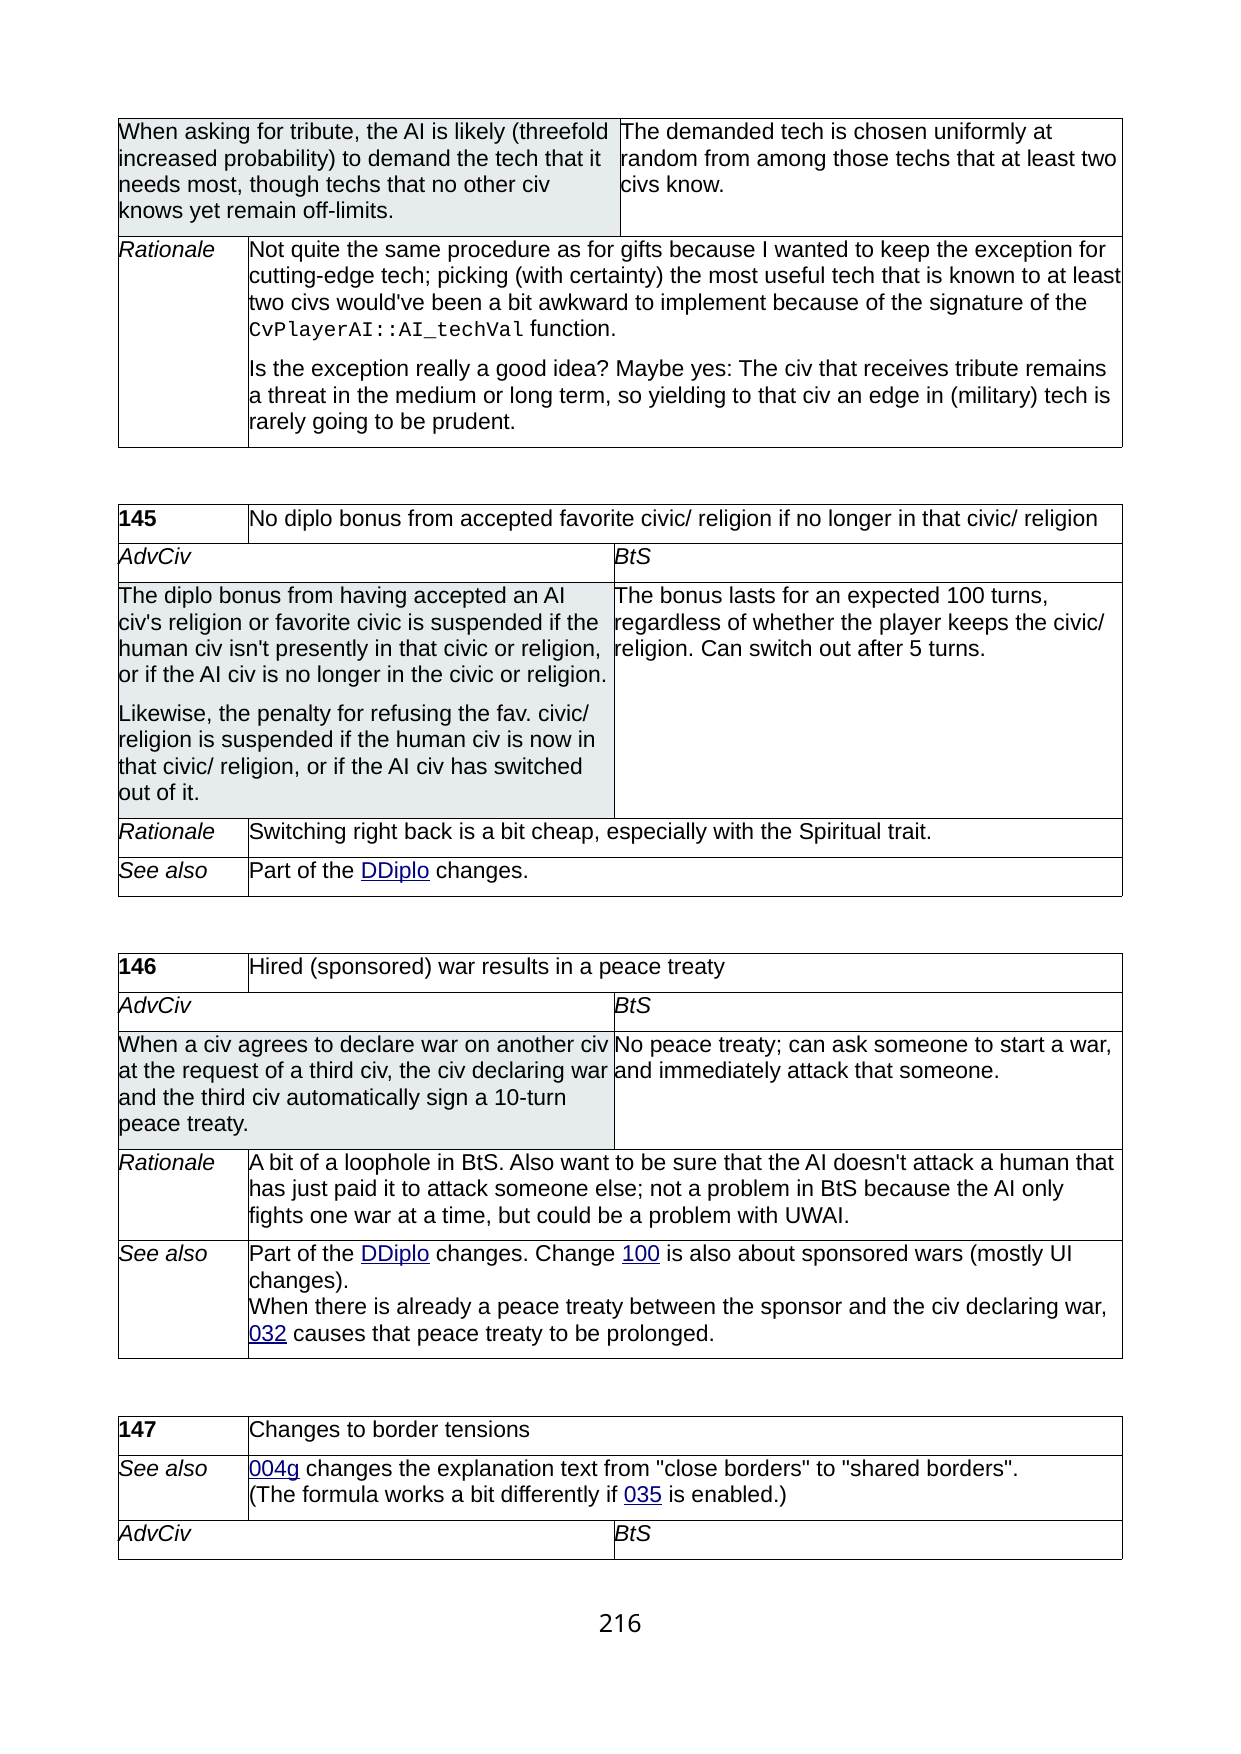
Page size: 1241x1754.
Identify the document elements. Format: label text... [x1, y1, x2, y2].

table_cell The bonus lasts for an expected 100 turns, regardless of whether the player keeps the civic/ religion. Can switch out after 5 turns. [615, 583, 1122, 818]
table_header Changes to border tensions [249, 1417, 1122, 1455]
table_cell Not quite the same procedure as for gifts because I wanted to keep the exception for cutting-edge tech; picking (with certainty) the most useful tech that is known to at least two civs would've been a bit awkward to implement because of the signature of the CvPlayerAI::AI_techVal function. Is the exception really a good idea? Maybe yes: The civ that receives tribute remains a threat in the medium or long term, so yielding to that civ an edge in (military) tech is rarely going to be prudent. [249, 237, 1122, 447]
table_cell The diplo bonus from having accepted an AI civ's religion or favorite civic is suspended if the human civ isn't presently in that civic or religion, or if the AI civ is no longer in the civic or religion. Likewise, the penalty for refusing the fav. civic/ religion is suspended if the human civ is now in that civic/ religion, or if the AI civ has switched out of it. [119, 583, 614, 818]
table_cell A bit of a loophole in BtS. Also want to be sure that the AI doesn't attack a human that has just paid it to attack someone else; not a problem in BtS because the AI only fights one war at a time, but could be a problem with UWAI. [249, 1150, 1122, 1240]
table_header No diplo bonus from accepted favorite civic/ religion if no longer in that civic/ religion [249, 505, 1122, 543]
table_cell Part of the DDiplo changes. [249, 858, 1122, 896]
table_cell The demanded tech is chosen uniformly at random from among those techs that at least two civs know. [621, 119, 1122, 236]
table_cell See also [119, 1241, 248, 1358]
table_header Hired (sponsored) war results in a peace treaty [249, 954, 1122, 992]
table_cell BtS [615, 544, 1122, 582]
table_cell Switching right back is a bit cheap, especially with the Spiritual trait. [249, 819, 1122, 857]
table_cell Rationale [119, 819, 248, 857]
table_cell AdvCiv [119, 1521, 614, 1559]
table_cell See also [119, 1456, 248, 1520]
table_header 146 [119, 954, 248, 992]
table_cell When a civ agrees to declare war on another civ at the request of a third civ, the civ declaring war and the third civ automatically sign a 10-turn peace treaty. [119, 1032, 614, 1149]
table_cell Rationale [119, 237, 248, 447]
table_cell AdvCiv [119, 993, 614, 1031]
table_header 145 [119, 505, 248, 543]
table_cell When asking for tribute, the AI is likely (threefold increased probability) to demand the tech that it needs most, though techs that no other civ knows yet remain off-limits. [119, 119, 620, 236]
table_cell BtS [615, 993, 1122, 1031]
table_cell 004g changes the explanation text from "close borders" to "shared borders". (The formula works a bit differently if 035 is enabled.) [249, 1456, 1122, 1520]
table_cell AdvCiv [119, 544, 614, 582]
table_cell See also [119, 858, 248, 896]
table_header 147 [119, 1417, 248, 1455]
table_cell Rationale [119, 1150, 248, 1240]
table_cell BtS [615, 1521, 1122, 1559]
table_cell Part of the DDiplo changes. Change 100 is also about sponsored wars (mostly UI changes). When there is already a peace treaty between the sponsor and the civ declaring war, 032 causes that peace treaty to be prolonged. [249, 1241, 1122, 1358]
table_cell No peace treaty; can ask someone to start a war, and immediately attack that someone. [615, 1032, 1122, 1149]
